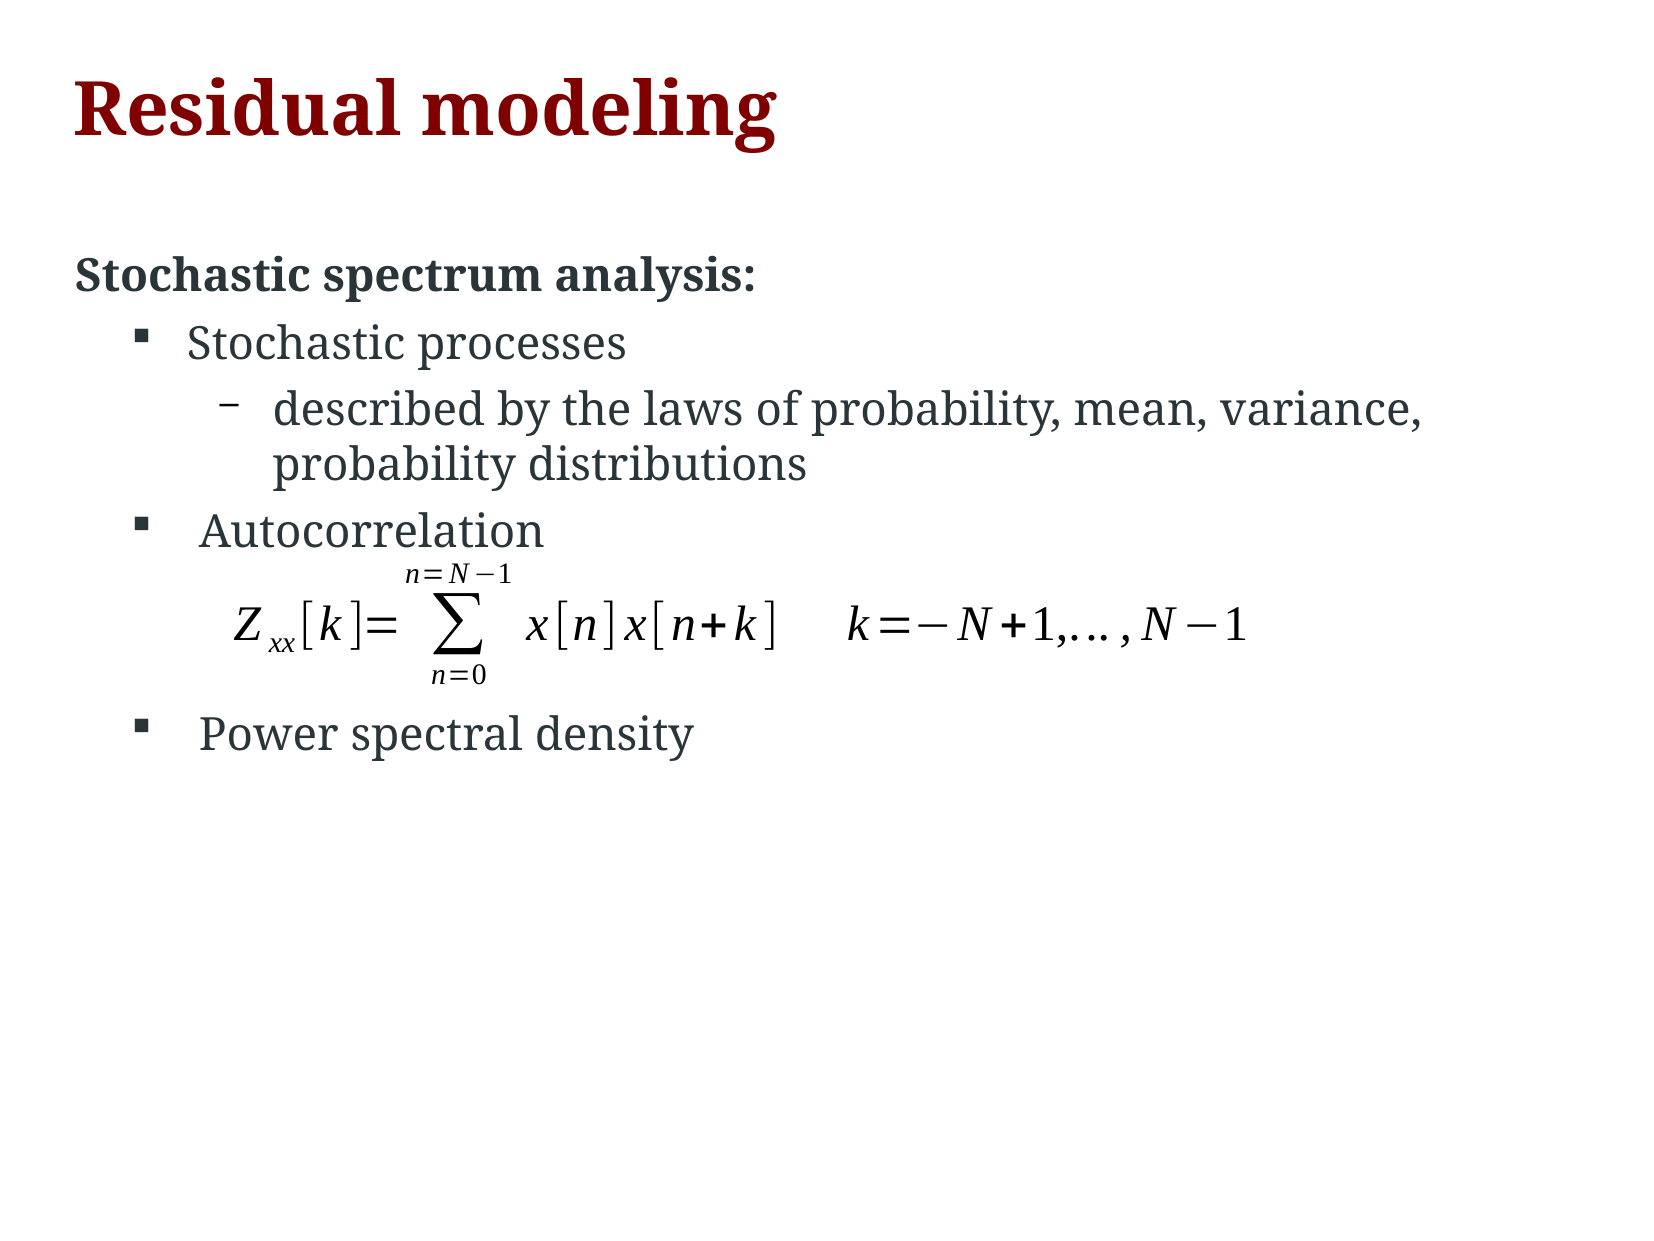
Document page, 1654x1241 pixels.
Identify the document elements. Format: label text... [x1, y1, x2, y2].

list Stochastic spectrum analysis: Stochastic processes described by the laws of probability, mean, variance, probability distributions Autocorrelation Power spectral density [75, 249, 1425, 977]
title Residual modeling [73, 9, 1350, 198]
chart [225, 556, 1254, 691]
